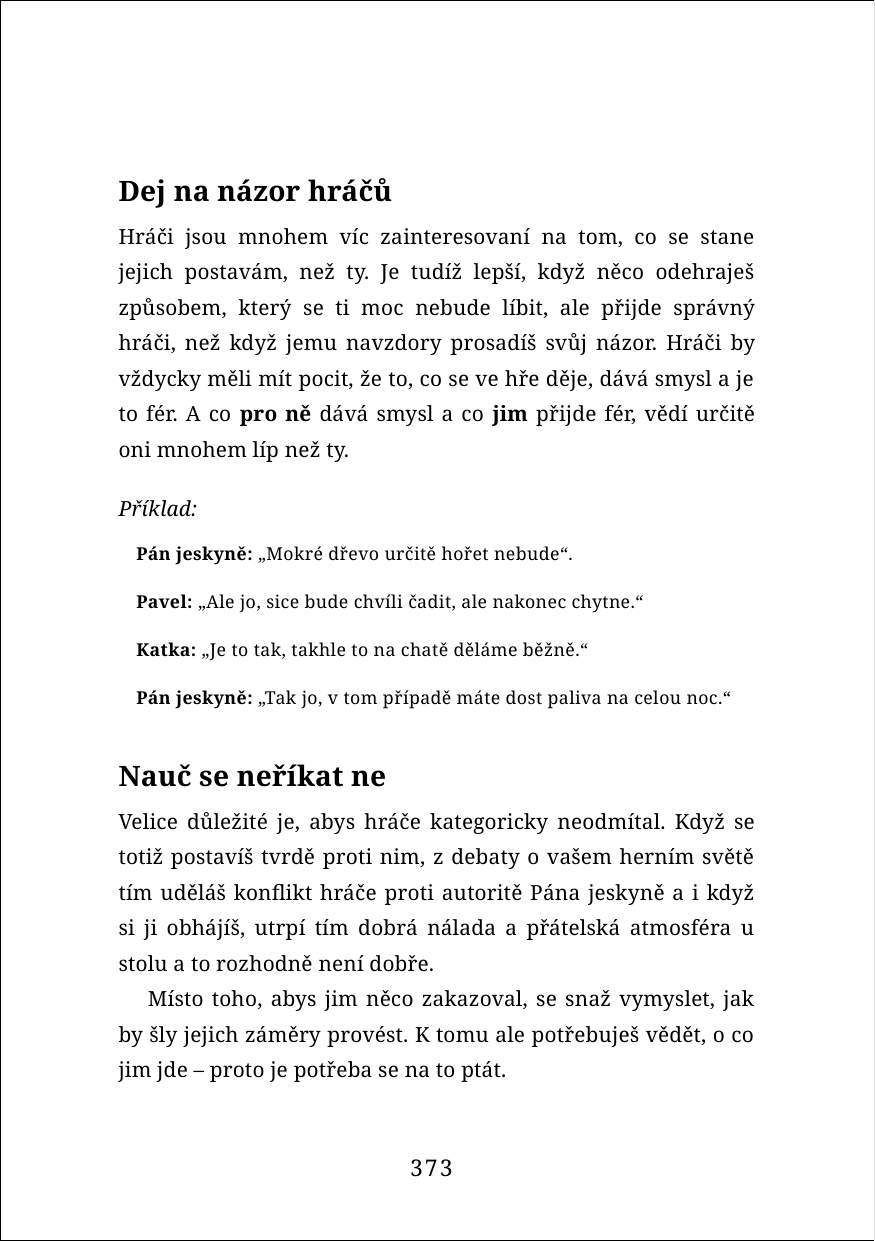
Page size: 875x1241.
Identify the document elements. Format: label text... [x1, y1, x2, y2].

text Příklad: [118, 494, 756, 523]
text Velice důležité je, abys hráče kategoricky neodmítal. Když se totiž postavíš tvrdě proti nim, z debaty o vašem herním světě tím uděláš konflikt hráče proti autoritě Pána jeskyně a i když si ji obhájíš, utrpí tím dobrá nálada a přátelská atmosféra u stolu a to rozhodně není dobře. Místo toho, abys jim něco zakazoval, se snaž vymyslet, jak by šly jejich záměry provést. K tomu ale potřebuješ vědět, o co jim jde – proto je potřeba se na to ptát. [118, 807, 756, 1084]
subtitle Nauč se neříkat ne [118, 757, 756, 795]
text Pán jeskyně: „Tak jo, v tom případě máte dost paliva na celou noc.“ [136, 685, 756, 709]
text Katka: „Je to tak, takhle to na chatě děláme běžně.“ [136, 637, 756, 661]
text Hráči jsou mnohem víc zainteresovaní na tom, co se stane jejich postavám, než ty. Je tudíž lepší, když něco odehraješ způsobem, který se ti moc nebude líbit, ale přijde správný hráči, než když jemu navzdory prosadíš svůj názor. Hráči by vždycky měli mít pocit, že to, co se ve hře děje, dává smysl a je to fér. A co pro ně dává smysl a co jim přijde fér, vědí určitě oni mnohem líp než ty. [118, 222, 756, 463]
subtitle Dej na názor hráčů [118, 172, 756, 210]
text Pán jeskyně: „Mokré dřevo určitě hořet nebude“. [136, 541, 756, 566]
text Pavel: „Ale jo, sice bude chvíli čadit, ale nakonec chytne.“ [136, 589, 756, 613]
